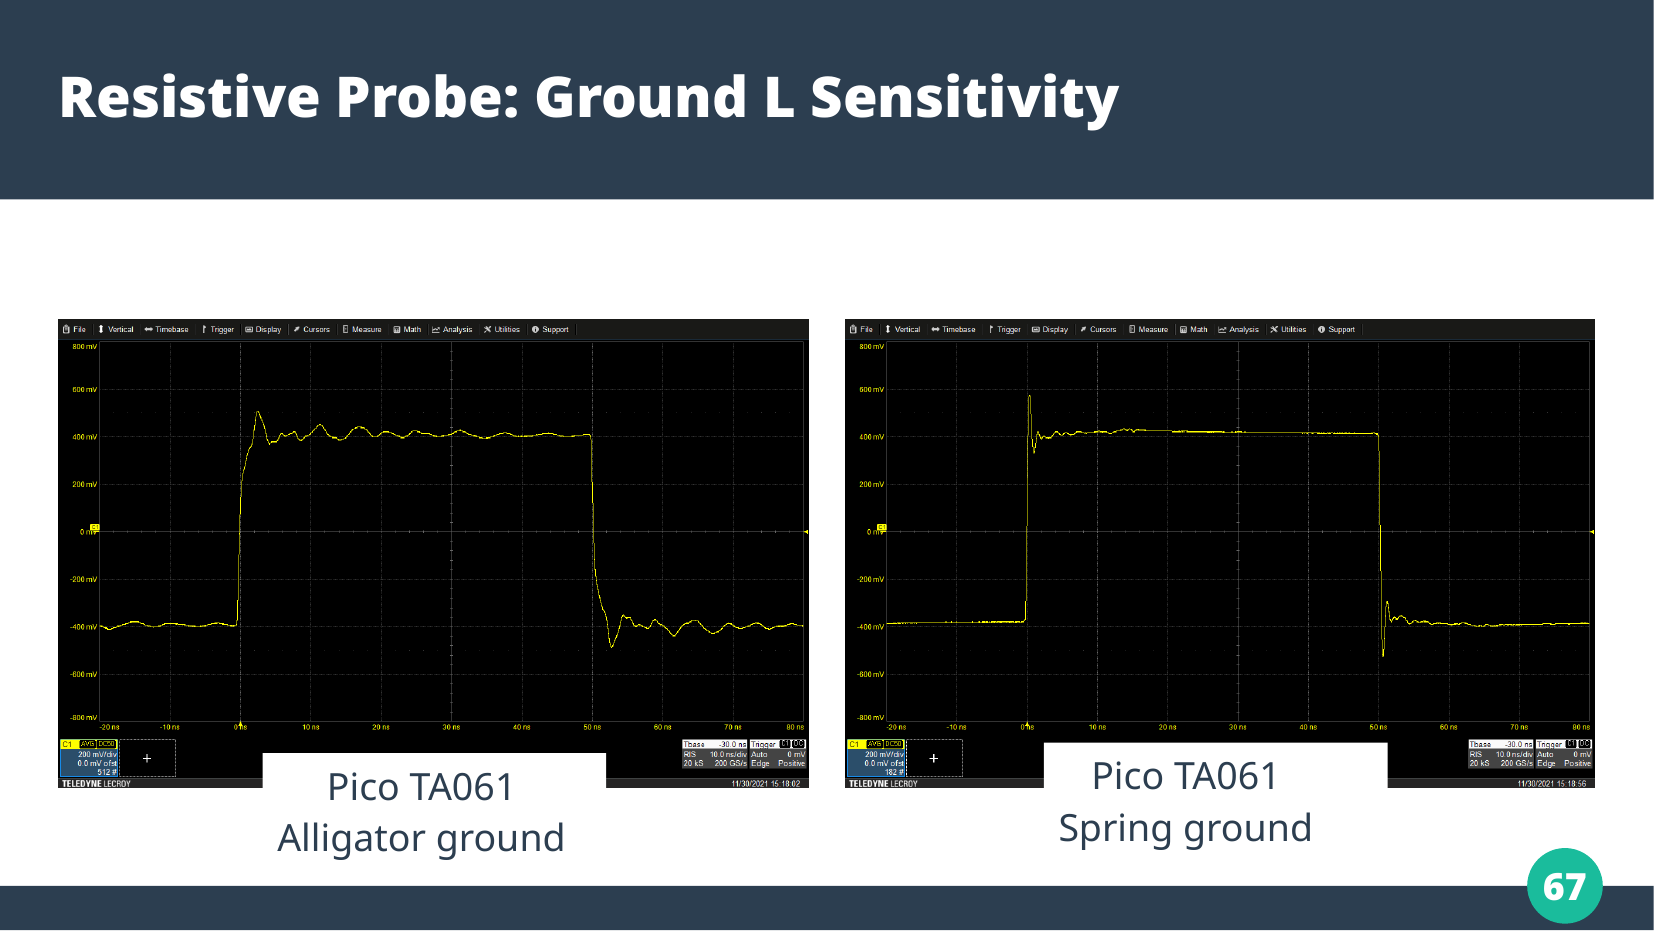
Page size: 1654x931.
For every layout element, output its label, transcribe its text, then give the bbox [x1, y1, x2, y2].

text_box Pico TA061 Alligator ground [262, 760, 607, 863]
text_box Pico TA061 Spring ground [1043, 750, 1388, 852]
picture [58, 319, 809, 788]
picture [845, 319, 1595, 788]
title Resistive Probe: Ground L Sensitivity [59, 37, 1595, 155]
